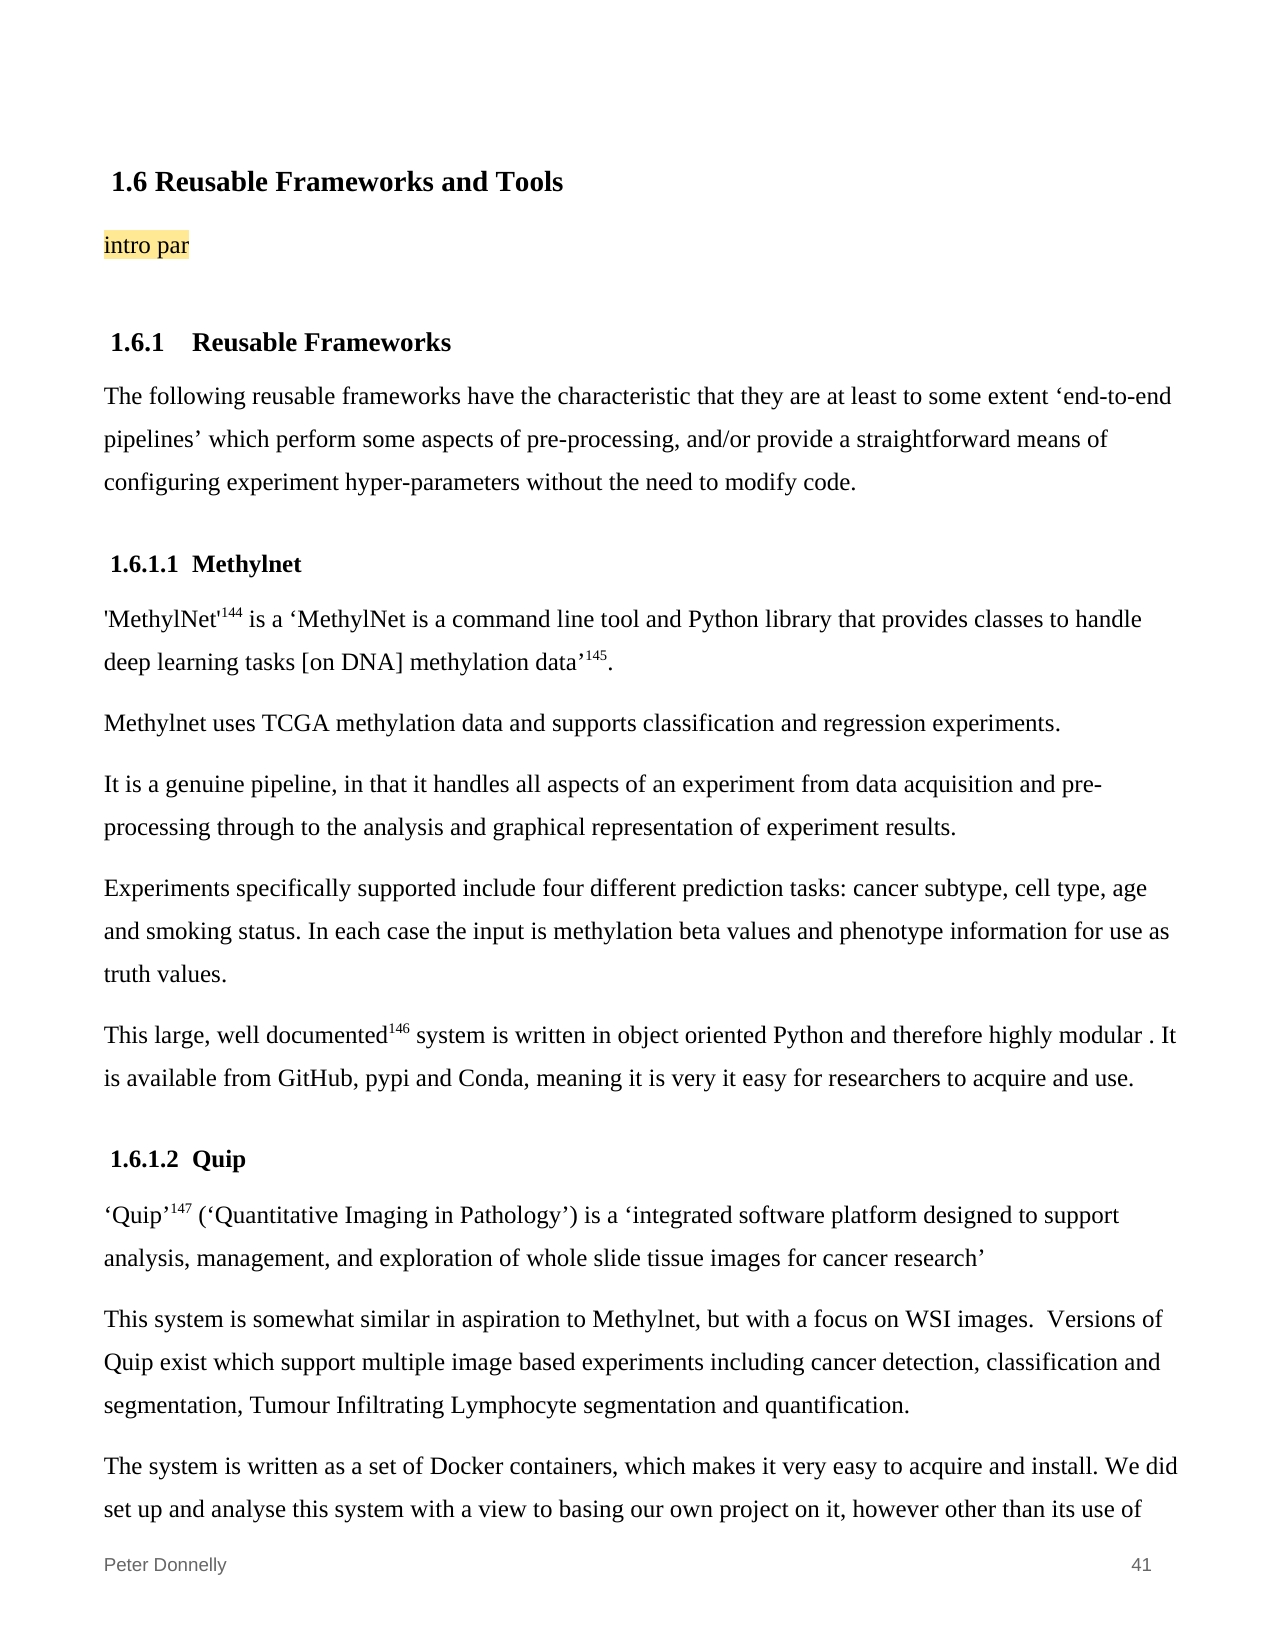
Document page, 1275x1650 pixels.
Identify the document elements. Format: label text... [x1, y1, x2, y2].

text Methylnet uses TCGA methylation data and supports classification and regression experiments. [103, 708, 1181, 737]
text Experiments specifically supported include four different prediction tasks: cancer subtype, cell type, age and smoking status. In each case the input is methylation beta values and phenotype information for use as truth values. [103, 873, 1181, 988]
text The following reusable frameworks have the characteristic that they are at least to some extent ‘end-to-end pipelines’ which perform some aspects of pre-processing, and/or provide a straightforward means of configuring experiment hyper-parameters without the need to modify code. [103, 381, 1181, 496]
subtitle Quip [103, 1144, 1181, 1173]
subtitle Reusable Frameworks [103, 326, 1181, 357]
text The system is written as a set of Docker containers, which makes it very easy to acquire and install. We did set up and analyse this system with a view to basing our own project on it, however other than its use of [103, 1451, 1181, 1523]
text This large, well documented system is written in object oriented Python and therefore highly modular . It is available from GitHub, pypi and Conda, meaning it is very it easy for researchers to acquire and use. [103, 1020, 1181, 1092]
text This system is somewhat similar in aspiration to Methylnet, but with a focus on WSI images. Versions of Quip exist which support multiple image based experiments including cancer detection, classification and segmentation, Tumour Infiltrating Lymphocyte segmentation and quantification. [103, 1304, 1181, 1419]
text 'MethylNet' is a ‘MethylNet is a command line tool and Python library that provides classes to handle deep learning tasks [on DNA] methylation data’. [103, 604, 1181, 676]
text It is a genuine pipeline, in that it handles all aspects of an experiment from data acquisition and pre-processing through to the analysis and graphical representation of experiment results. [103, 769, 1181, 841]
subtitle Methylnet [103, 549, 1181, 578]
subtitle Reusable Frameworks and Tools [103, 164, 1181, 198]
text intro par [103, 230, 1181, 259]
text ‘Quip’ (‘Quantitative Imaging in Pathology’) is a ‘integrated software platform designed to support analysis, management, and exploration of whole slide tissue images for cancer research’ [103, 1200, 1181, 1272]
